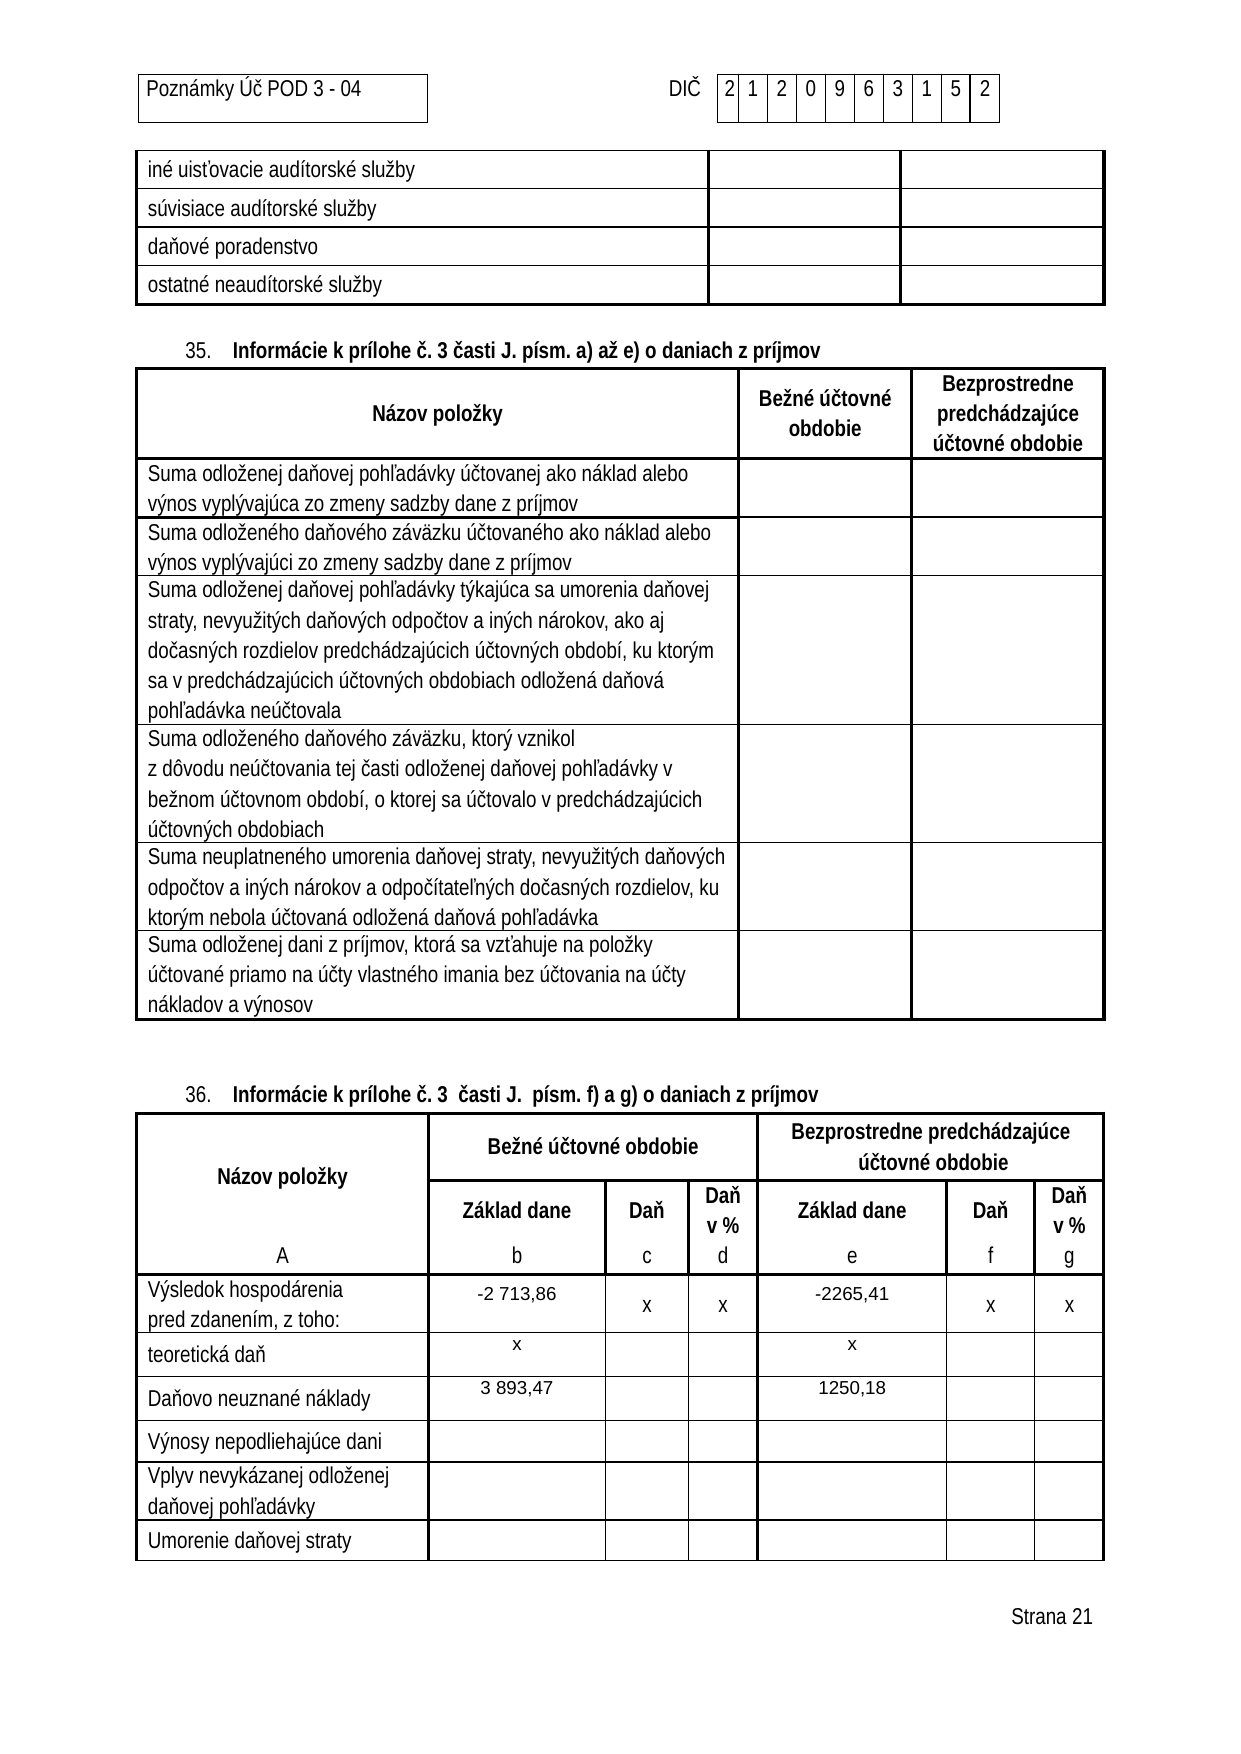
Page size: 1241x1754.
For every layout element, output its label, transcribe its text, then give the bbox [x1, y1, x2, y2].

table_cell [902, 266, 1102, 303]
table_cell [913, 460, 1102, 516]
table_header Bezprostredne predchádzajúce účtovné obdobie [913, 370, 1102, 457]
table_cell [606, 1333, 688, 1376]
table_cell [902, 228, 1102, 265]
table_cell Umorenie daňovej straty [138, 1521, 427, 1560]
table_cell [689, 1377, 756, 1419]
table_cell Základ dane [430, 1182, 604, 1238]
table_cell Daň [948, 1182, 1033, 1238]
table_cell súvisiace audítorské služby [138, 189, 707, 226]
table_cell [759, 1521, 946, 1560]
table_cell Daň v % [1036, 1182, 1102, 1238]
table_cell x [689, 1276, 756, 1332]
table_cell A [138, 1238, 427, 1272]
table_cell [740, 843, 910, 930]
table_cell Suma odloženej dani z príjmov, ktorá sa vzťahuje na položky účtované priamo na účty vlastného imania bez účtovania na účty nákladov a výnosov [138, 931, 737, 1018]
table_cell [689, 1421, 756, 1461]
table_cell x [1035, 1276, 1102, 1332]
table_cell [1035, 1377, 1102, 1419]
table_cell x [430, 1333, 605, 1376]
table_cell -2265,41 [759, 1276, 946, 1332]
table_cell x [947, 1276, 1034, 1332]
table_cell [689, 1463, 756, 1519]
table_cell [759, 1421, 946, 1461]
table_cell [606, 1463, 688, 1519]
table_cell [606, 1421, 688, 1461]
table_cell [430, 1421, 605, 1461]
title Informácie k prílohe č. 3 časti J. písm. f) a g) o daniach z príjmov [185, 1081, 1093, 1108]
table_cell daňové poradenstvo [138, 228, 707, 265]
table_cell [740, 460, 910, 516]
table_cell [710, 151, 899, 188]
table_cell x [759, 1333, 946, 1376]
table_cell [740, 931, 910, 1018]
table_cell [913, 518, 1102, 575]
table_cell f [948, 1238, 1033, 1272]
table_cell Základ dane [759, 1182, 945, 1238]
table_cell Výnosy nepodliehajúce dani [138, 1421, 427, 1461]
table_cell [430, 1521, 605, 1560]
table_cell b [430, 1238, 604, 1272]
table_cell [947, 1463, 1034, 1519]
table_header Názov položky [138, 1115, 427, 1238]
table_cell Suma odloženej daňovej pohľadávky týkajúca sa umorenia daňovej straty, nevyužitých daňových odpočtov a iných nárokov, ako aj dočasných rozdielov predchádzajúcich účtovných období, ku ktorým sa v predchádzajúcich účtovných obdobiach odložená daňová pohľadávka neúčtovala [138, 576, 737, 724]
table_cell [902, 189, 1102, 226]
table_cell [947, 1377, 1034, 1419]
table_cell Suma odloženého daňového záväzku účtovaného ako náklad alebo výnos vyplývajúci zo zmeny sadzby dane z príjmov [138, 519, 737, 575]
table_cell [710, 189, 899, 226]
table_header Bežné účtovné obdobie [740, 370, 910, 457]
table_cell [947, 1521, 1034, 1560]
table_cell [947, 1333, 1034, 1376]
table_cell g [1036, 1238, 1102, 1272]
table_header Bezprostredne predchádzajúce účtovné obdobie [759, 1115, 1102, 1178]
table_cell ostatné neaudítorské služby [138, 266, 707, 303]
table_cell Suma odloženého daňového záväzku, ktorý vznikol z dôvodu neúčtovania tej časti odloženej daňovej pohľadávky v bežnom účtovnom období, o ktorej sa účtovalo v predchádzajúcich účtovných obdobiach [138, 725, 737, 842]
table_cell 1250,18 [759, 1377, 946, 1419]
table_cell Suma odloženej daňovej pohľadávky účtovanej ako náklad alebo výnos vyplývajúca zo zmeny sadzby dane z príjmov [138, 460, 737, 516]
table_cell [947, 1421, 1034, 1461]
table_cell [606, 1521, 688, 1560]
table_cell [913, 576, 1102, 724]
table_cell [913, 725, 1102, 842]
table_cell -2 713,86 [430, 1276, 605, 1332]
table_cell [913, 843, 1102, 930]
table_cell [1035, 1421, 1102, 1461]
table_header Bežné účtovné obdobie [430, 1115, 756, 1178]
table_header Názov položky [138, 370, 737, 457]
table_cell 3 893,47 [430, 1377, 605, 1419]
table_cell [1035, 1333, 1102, 1376]
table_cell [1035, 1463, 1102, 1519]
title Informácie k prílohe č. 3 časti J. písm. a) až e) o daniach z príjmov [185, 337, 1093, 363]
table_cell x [606, 1276, 688, 1332]
table_cell Výsledok hospodárenia pred zdanením, z toho: [138, 1276, 427, 1332]
table_cell c [607, 1238, 687, 1272]
table_cell Daň v % [690, 1182, 756, 1238]
table_cell [606, 1377, 688, 1419]
table_cell [740, 725, 910, 842]
table_cell [710, 228, 899, 265]
table_cell e [759, 1238, 945, 1272]
table_cell [430, 1463, 605, 1519]
table_cell Daňovo neuznané náklady [138, 1377, 427, 1419]
table_cell [710, 266, 899, 303]
table_cell d [690, 1238, 756, 1272]
table_cell [1035, 1521, 1102, 1560]
table_cell iné uisťovacie audítorské služby [138, 151, 707, 188]
table_cell Suma neuplatneného umorenia daňovej straty, nevyužitých daňových odpočtov a iných nárokov a odpočítateľných dočasných rozdielov, ku ktorým nebola účtovaná odložená daňová pohľadávka [138, 843, 737, 930]
table_cell teoretická daň [138, 1333, 427, 1376]
table_cell [740, 576, 910, 724]
table_cell Daň [607, 1182, 687, 1238]
table_cell [902, 151, 1102, 188]
table_cell [759, 1463, 946, 1519]
table_cell [689, 1521, 756, 1560]
table_cell [913, 931, 1102, 1018]
table_cell [689, 1333, 756, 1376]
table_cell Vplyv nevykázanej odloženej daňovej pohľadávky [138, 1463, 427, 1519]
table_cell [740, 518, 910, 575]
